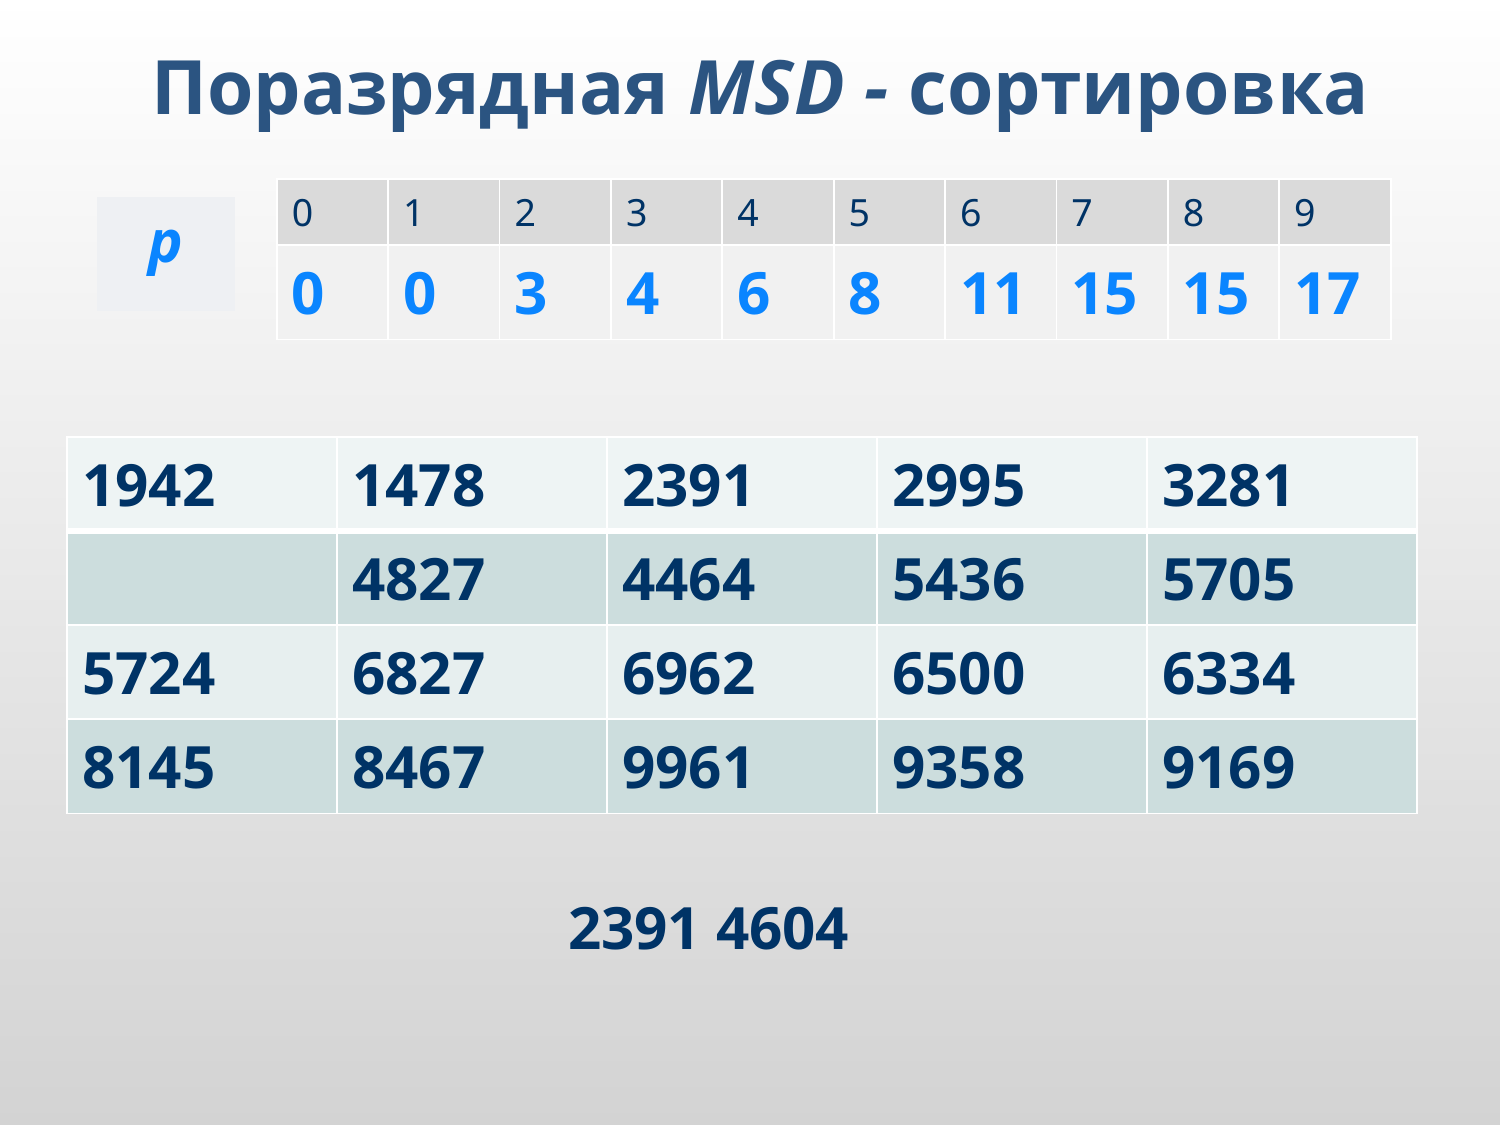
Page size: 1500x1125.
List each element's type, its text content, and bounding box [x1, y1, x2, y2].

table_cell 5436 [878, 534, 1146, 624]
table_cell 8145 [68, 720, 336, 813]
table_cell [68, 534, 336, 624]
table_cell 4 [612, 246, 721, 339]
table_cell 17 [1280, 246, 1390, 339]
table_cell 6 [723, 246, 833, 339]
table_header 1 [389, 180, 499, 244]
table_header 4 [723, 180, 833, 244]
table_cell 8 [835, 246, 944, 339]
table_cell 6962 [608, 626, 876, 718]
table_header 9 [1280, 180, 1390, 244]
table_header 3 [612, 180, 721, 244]
text_box Поразрядная MSD - сортировка [85, 47, 1436, 123]
table_header 2995 [878, 438, 1146, 528]
table_cell 5724 [68, 626, 336, 718]
table_header 1478 [338, 438, 606, 528]
table_cell 0 [278, 246, 387, 339]
table_cell 4827 [338, 534, 606, 624]
table_header 2 [500, 180, 610, 244]
table_header 8 [1169, 180, 1278, 244]
table_cell 9169 [1148, 720, 1416, 813]
table_header 1942 [68, 438, 336, 528]
table_header 3281 [1148, 438, 1416, 528]
text_box p [97, 197, 235, 311]
table_cell 4464 [608, 534, 876, 624]
table_cell 9961 [608, 720, 876, 813]
table_cell 15 [1057, 246, 1167, 339]
table_header 2391 [608, 438, 876, 528]
table_cell 3 [500, 246, 610, 339]
table_cell 6500 [878, 626, 1146, 718]
table_cell 11 [946, 246, 1056, 339]
table_cell 9358 [878, 720, 1146, 813]
table_header 0 [278, 180, 387, 244]
table_cell 6334 [1148, 626, 1416, 718]
table_cell 6827 [338, 626, 606, 718]
table_header 6 [946, 180, 1056, 244]
text_box 2391 4604 [0, 883, 1433, 969]
table_cell 8467 [338, 720, 606, 813]
table_cell 15 [1169, 246, 1278, 339]
table_header 7 [1057, 180, 1167, 244]
table_cell 0 [389, 246, 499, 339]
table_header 5 [835, 180, 944, 244]
table_cell 5705 [1148, 534, 1416, 624]
